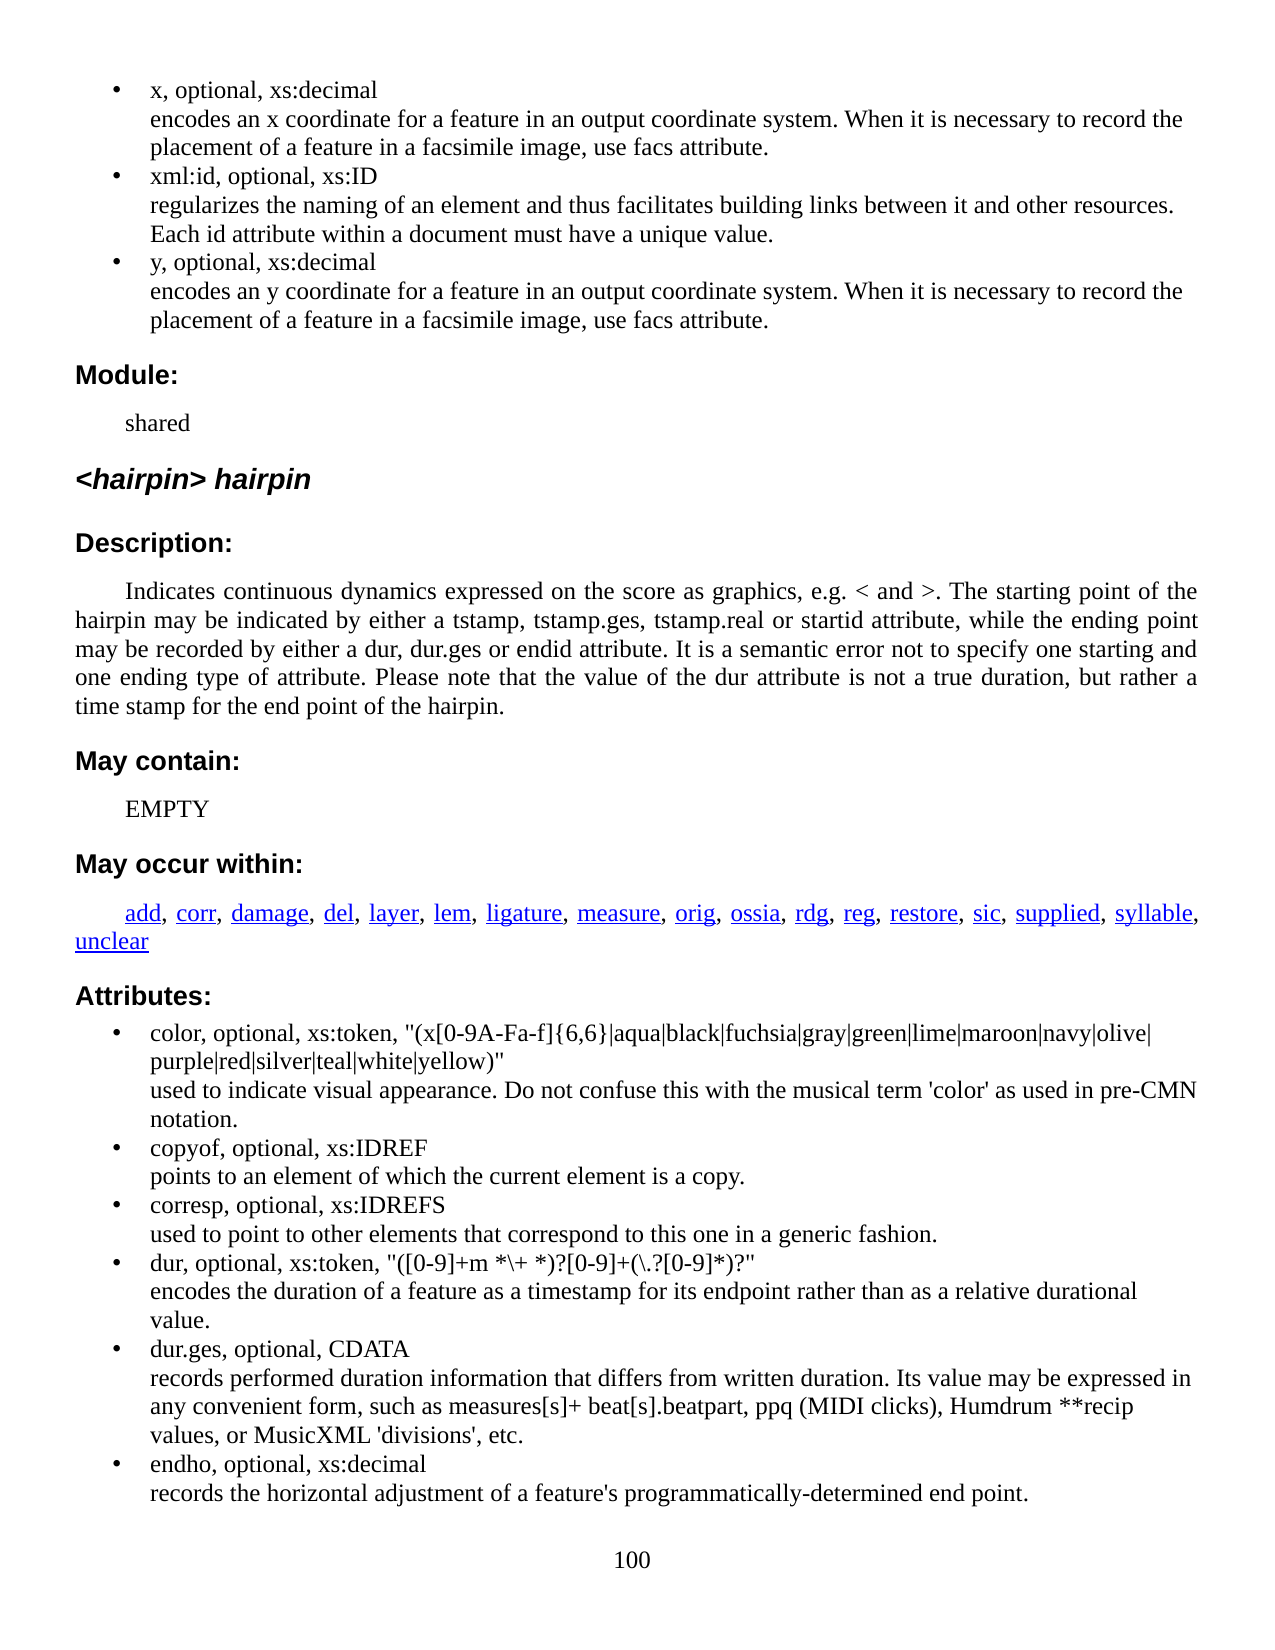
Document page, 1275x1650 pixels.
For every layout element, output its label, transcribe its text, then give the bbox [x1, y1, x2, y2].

list corresp, optional, xs:IDREFS used to point to other elements that correspond to this one in a generic fashion. [112, 1190, 1200, 1248]
text add, corr, damage, del, layer, lem, ligature, measure, orig, ossia, rdg, reg, restore, sic, supplied, syllable, unclear [75, 898, 1200, 955]
subtitle May occur within: [75, 848, 1200, 879]
text shared [75, 408, 1200, 437]
list x, optional, xs:decimal encodes an x coordinate for a feature in an output coordinate system. When it is necessary to record the placement of a feature in a facsimile image, use facs attribute. [112, 75, 1200, 161]
text Indicates continuous dynamics expressed on the score as graphics, e.g. < and >. The starting point of the hairpin may be indicated by either a tstamp, tstamp.ges, tstamp.real or startid attribute, while the ending point may be recorded by either a dur, dur.ges or endid attribute. It is a semantic error not to specify one starting and one ending type of attribute. Please note that the value of the dur attribute is not a true duration, but rather a time stamp for the end point of the hairpin. [75, 576, 1200, 720]
subtitle <hairpin> hairpin [75, 462, 1200, 496]
list dur.ges, optional, CDATA records performed duration information that differs from written duration. Its value may be expressed in any convenient form, such as measures[s]+ beat[s].beatpart, ppq (MIDI clicks), Humdrum **recip values, or MusicXML 'divisions', etc. [112, 1334, 1200, 1449]
list copyof, optional, xs:IDREF points to an element of which the current element is a copy. [112, 1133, 1200, 1190]
subtitle Attributes: [75, 980, 1200, 1011]
list color, optional, xs:token, "(x[0-9A-Fa-f]{6,6}|aqua|black|fuchsia|gray|green|lime|maroon|navy|olive|purple|red|silver|teal|white|yellow)" used to indicate visual appearance. Do not confuse this with the musical term 'color' as used in pre-CMN notation. [112, 1018, 1200, 1133]
list xml:id, optional, xs:ID regularizes the naming of an element and thus facilitates building links between it and other resources. Each id attribute within a document must have a unique value. [112, 161, 1200, 247]
list y, optional, xs:decimal encodes an y coordinate for a feature in an output coordinate system. When it is necessary to record the placement of a feature in a facsimile image, use facs attribute. [112, 247, 1200, 334]
subtitle Description: [75, 527, 1200, 558]
subtitle Module: [75, 359, 1200, 390]
subtitle May contain: [75, 745, 1200, 776]
list dur, optional, xs:token, "([0-9]+m *\+ *)?[0-9]+(\.?[0-9]*)?" encodes the duration of a feature as a timestamp for its endpoint rather than as a relative durational value. [112, 1248, 1200, 1334]
list endho, optional, xs:decimal records the horizontal adjustment of a feature's programmatically-determined end point. [112, 1449, 1200, 1506]
text EMPTY [75, 794, 1200, 823]
